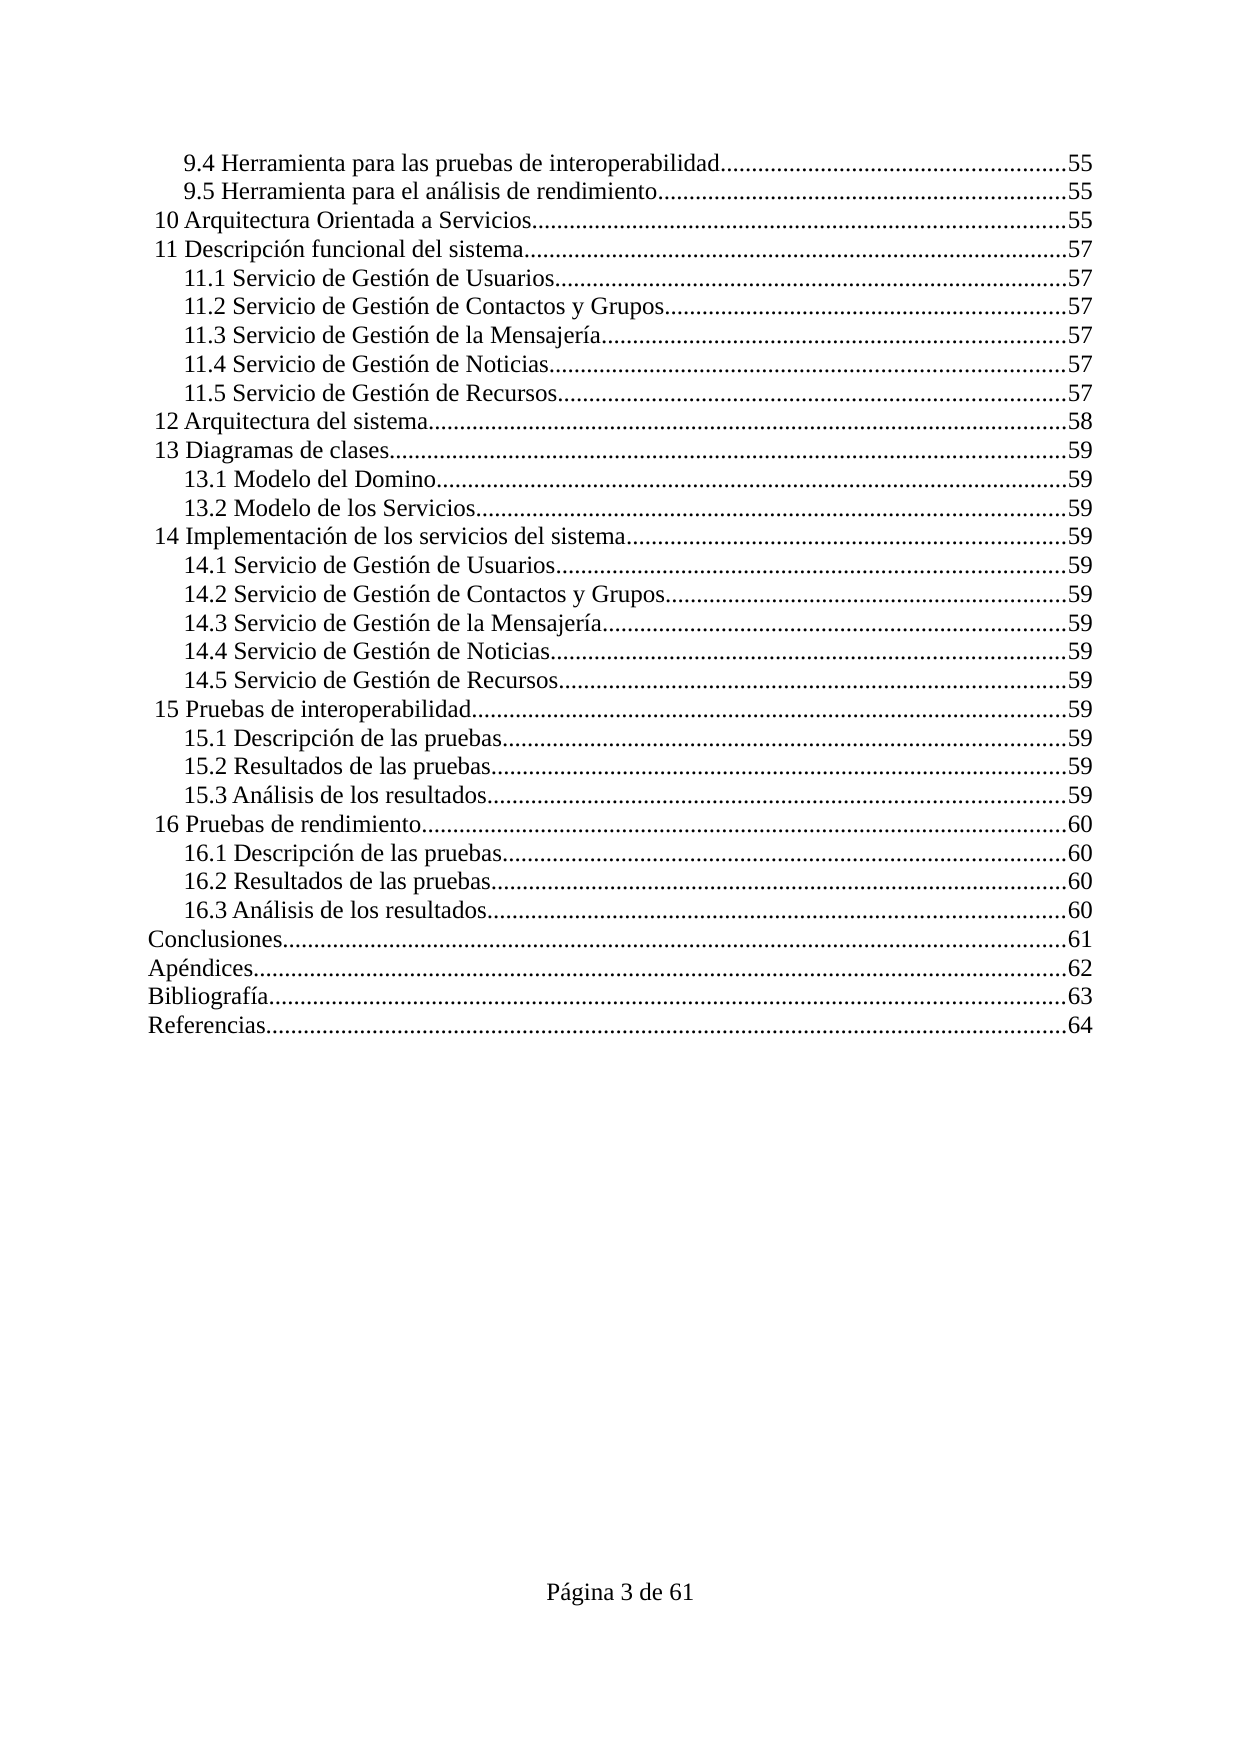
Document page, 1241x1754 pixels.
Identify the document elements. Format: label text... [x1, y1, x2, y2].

text 13.2 Modelo de los Servicios 59 [177, 493, 1093, 521]
text 14.3 Servicio de Gestión de la Mensajería 59 [177, 608, 1093, 636]
text 11.5 Servicio de Gestión de Recursos 57 [177, 378, 1093, 406]
text 16.3 Análisis de los resultados 60 [177, 895, 1093, 924]
text 14.1 Servicio de Gestión de Usuarios 59 [177, 550, 1093, 579]
text Conclusiones 61 [148, 924, 1093, 953]
text 11.4 Servicio de Gestión de Noticias 57 [177, 349, 1093, 378]
text 10 Arquitectura Orientada a Servicios 55 [148, 205, 1093, 234]
text 9.5 Herramienta para el análisis de rendimiento 55 [177, 176, 1093, 205]
text 12 Arquitectura del sistema 58 [148, 406, 1093, 435]
text 16.1 Descripción de las pruebas 60 [177, 838, 1093, 866]
text 13 Diagramas de clases 59 [148, 435, 1093, 464]
text 11.3 Servicio de Gestión de la Mensajería 57 [177, 320, 1093, 349]
text 15 Pruebas de interoperabilidad 59 [148, 694, 1093, 723]
text 13.1 Modelo del Domino 59 [177, 464, 1093, 493]
text 16 Pruebas de rendimiento 60 [148, 809, 1093, 838]
text 16.2 Resultados de las pruebas 60 [177, 866, 1093, 895]
text 14.2 Servicio de Gestión de Contactos y Grupos 59 [177, 579, 1093, 608]
text 15.2 Resultados de las pruebas 59 [177, 751, 1093, 780]
text 14 Implementación de los servicios del sistema 59 [148, 521, 1093, 550]
text Bibliografía 63 [148, 981, 1093, 1010]
text 11.2 Servicio de Gestión de Contactos y Grupos 57 [177, 291, 1093, 320]
text Referencias 64 [148, 1010, 1093, 1039]
text 11 Descripción funcional del sistema 57 [148, 234, 1093, 263]
text 9.4 Herramienta para las pruebas de interoperabilidad 55 [177, 148, 1093, 176]
text 14.4 Servicio de Gestión de Noticias 59 [177, 636, 1093, 665]
text 11.1 Servicio de Gestión de Usuarios 57 [177, 263, 1093, 291]
text 15.3 Análisis de los resultados 59 [177, 780, 1093, 809]
text 14.5 Servicio de Gestión de Recursos 59 [177, 665, 1093, 694]
text Apéndices 62 [148, 953, 1093, 981]
text 15.1 Descripción de las pruebas 59 [177, 723, 1093, 751]
